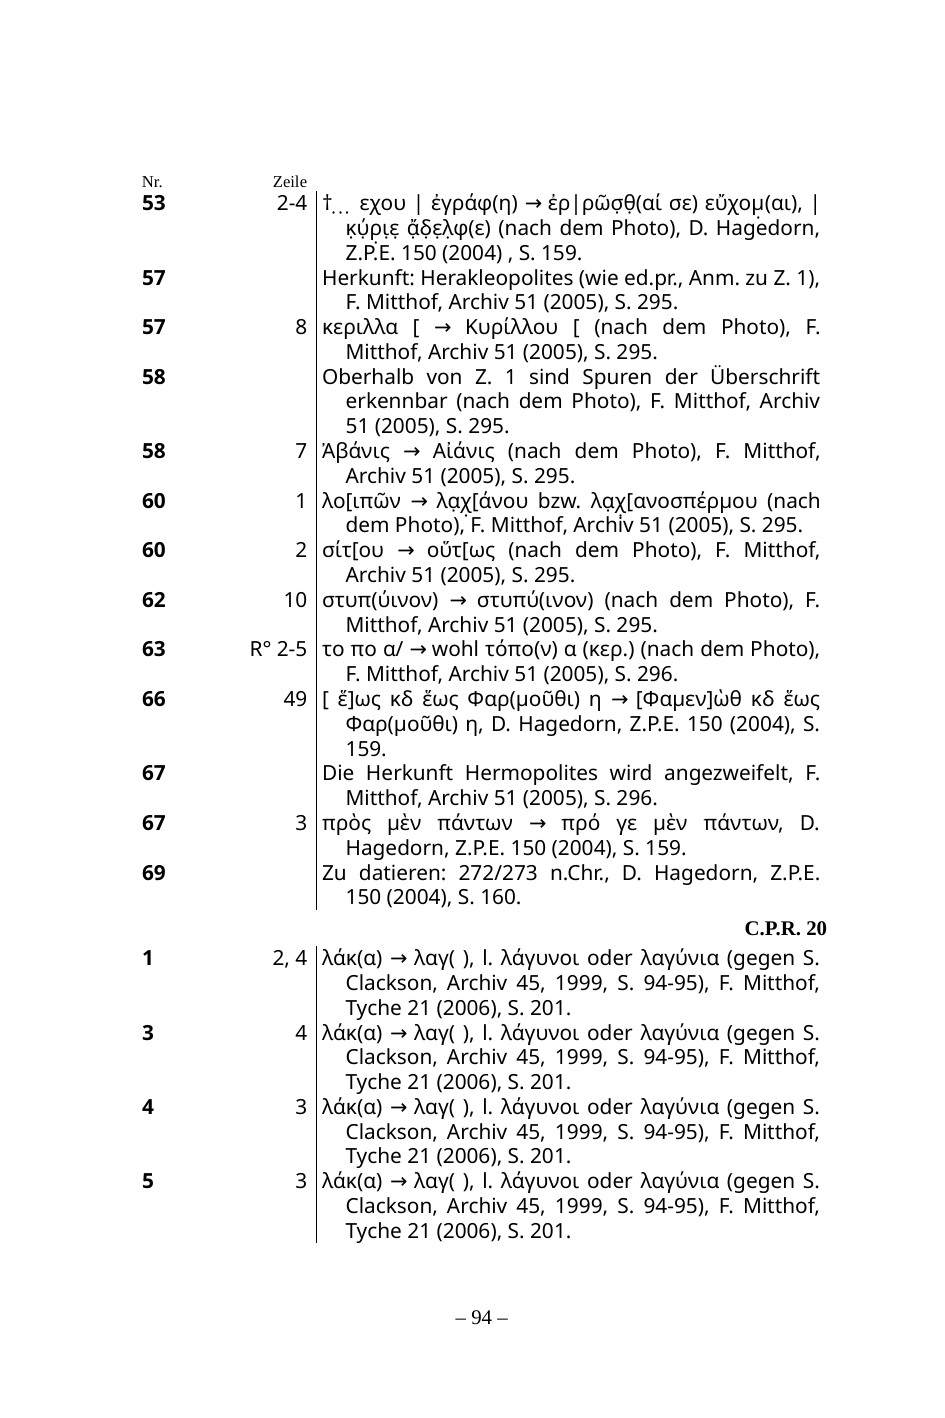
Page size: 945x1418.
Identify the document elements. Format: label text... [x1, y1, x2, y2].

table_cell 57 [136, 315, 224, 364]
table_cell το πο α/ → wohl τόπο(ν) α (κερ.) (nach dem Photo), F. Mitthof, Archiv 51 (2005), S. 296. [317, 637, 827, 687]
table_cell 4 [136, 1095, 224, 1169]
table_header 1 [136, 946, 224, 1020]
table_cell λάκ(α) → λαγ( ), l. λάγυνοι oder λαγύνια (gegen S. Clackson, Archiv 45, 1999, S. 94-95), F. Mitthof, Tyche 21 (2006), S. 201. [317, 1095, 827, 1169]
table_cell 57 [136, 265, 224, 315]
table_cell 10 [224, 588, 316, 637]
table_cell 67 [136, 761, 224, 811]
table_cell λάκ(α) → λαγ( ), l. λάγυνοι oder λαγύνια (gegen S. Clackson, Archiv 45, 1999, S. 94-95), F. Mitthof, Tyche 21 (2006), S. 201. [317, 1169, 827, 1243]
table_cell πρὸς μὲν πάντων → πρό γε μὲν πάντων, D. Hagedorn, Z.P.E. 150 (2004), S. 159. [317, 811, 827, 860]
table_cell στυπ(ύινον) → στυπύ(ινον) (nach dem Photo), F. Mitthof, Archiv 51 (2005), S. 295. [317, 588, 827, 637]
table_cell 7 [224, 439, 316, 488]
table_cell [224, 860, 316, 910]
table_header λάκ(α) → λαγ( ), l. λάγυνοι oder λαγύνια (gegen S. Clackson, Archiv 45, 1999, S. 94-95), F. Mitthof, Tyche 21 (2006), S. 201. [317, 946, 827, 1020]
table_cell 8 [224, 315, 316, 364]
table_cell 2 [224, 538, 316, 587]
table_cell 3 [224, 1095, 316, 1169]
table_cell σίτ[ου → οὕτ[ως (nach dem Photo), F. Mitthof, Archiv 51 (2005), S. 295. [317, 538, 827, 587]
table_cell Die Herkunft Hermopolites wird angezweifelt, F. Mitthof, Archiv 51 (2005), S. 296. [317, 761, 827, 811]
table_cell 66 [136, 687, 224, 761]
subtitle C.P.R. 20 [136, 916, 827, 940]
table_cell κεριλλα [ → Κυρίλλου [ (nach dem Photo), F. Mitthof, Archiv 51 (2005), S. 295. [317, 315, 827, 364]
table_cell 5 [136, 1169, 224, 1243]
table_cell 69 [136, 860, 224, 910]
table_cell Zu datieren: 272/273 n.Chr., D. Hagedorn, Z.P.E. 150 (2004), S. 160. [317, 860, 827, 910]
table_cell R° 2-5 [224, 637, 316, 687]
table_cell 60 [136, 538, 224, 587]
table_cell 2-4 [224, 191, 316, 265]
table_cell 67 [136, 811, 224, 860]
table_cell 1 [224, 488, 316, 538]
table_cell 4 [224, 1020, 316, 1094]
table_cell 3 [136, 1020, 224, 1094]
table_cell 3 [224, 811, 316, 860]
table_cell 63 [136, 637, 224, 687]
table_cell λο[ιπῶν → λα̣χ̣[άνου bzw. λα̣χ̣[ανοσπέρμου (nach dem Photo), F. Mitthof, Archiv 51 (2005), S. 295. [317, 488, 827, 538]
table_cell 60 [136, 488, 224, 538]
table_header 2, 4 [224, 946, 316, 1020]
table_cell 58 [136, 439, 224, 488]
table_cell [ ἕ]ως κδ ἕως Φαρ(μοῦθι) η → [Φαμεν]ὼθ κδ ἕως Φαρ(μοῦθι) η, D. Hagedorn, Z.P.E. 150 (2004), S. 159. [317, 687, 827, 761]
table_cell [224, 761, 316, 811]
table_cell Ἀβάνις → Αἰάνις (nach dem Photo), F. Mitthof, Archiv 51 (2005), S. 295. [317, 439, 827, 488]
table_cell [224, 265, 316, 315]
table_cell 58 [136, 364, 224, 439]
table_cell 49 [224, 687, 316, 761]
table_cell Oberhalb von Z. 1 sind Spuren der Überschrift erkennbar (nach dem Photo), F. Mitthof, Archiv 51 (2005), S. 295. [317, 364, 827, 439]
table_cell Herkunft: Herakleopolites (wie ed.pr., Anm. zu Z. 1), F. Mitthof, Archiv 51 (2005), S. 295. [317, 265, 827, 315]
table_cell † ̣ ̣ ̣ εχου | ἐγράφ(η) → ἐρ|ρῶσ̣θ̣(αί σε) εὔχομ̣(αι), | κ̣ύ̣ρ̣ι̣ε̣ ἄ̣δ̣ε̣λ̣φ(ε) (nach dem Photo), D. Hagedorn, Z.P.E. 150 (2004) , S. 159. [317, 191, 827, 265]
table_cell λάκ(α) → λαγ( ), l. λάγυνοι oder λαγύνια (gegen S. Clackson, Archiv 45, 1999, S. 94-95), F. Mitthof, Tyche 21 (2006), S. 201. [317, 1020, 827, 1094]
table_cell 3 [224, 1169, 316, 1243]
table_cell 62 [136, 588, 224, 637]
table_cell 53 [136, 191, 224, 265]
table_cell [224, 364, 316, 439]
